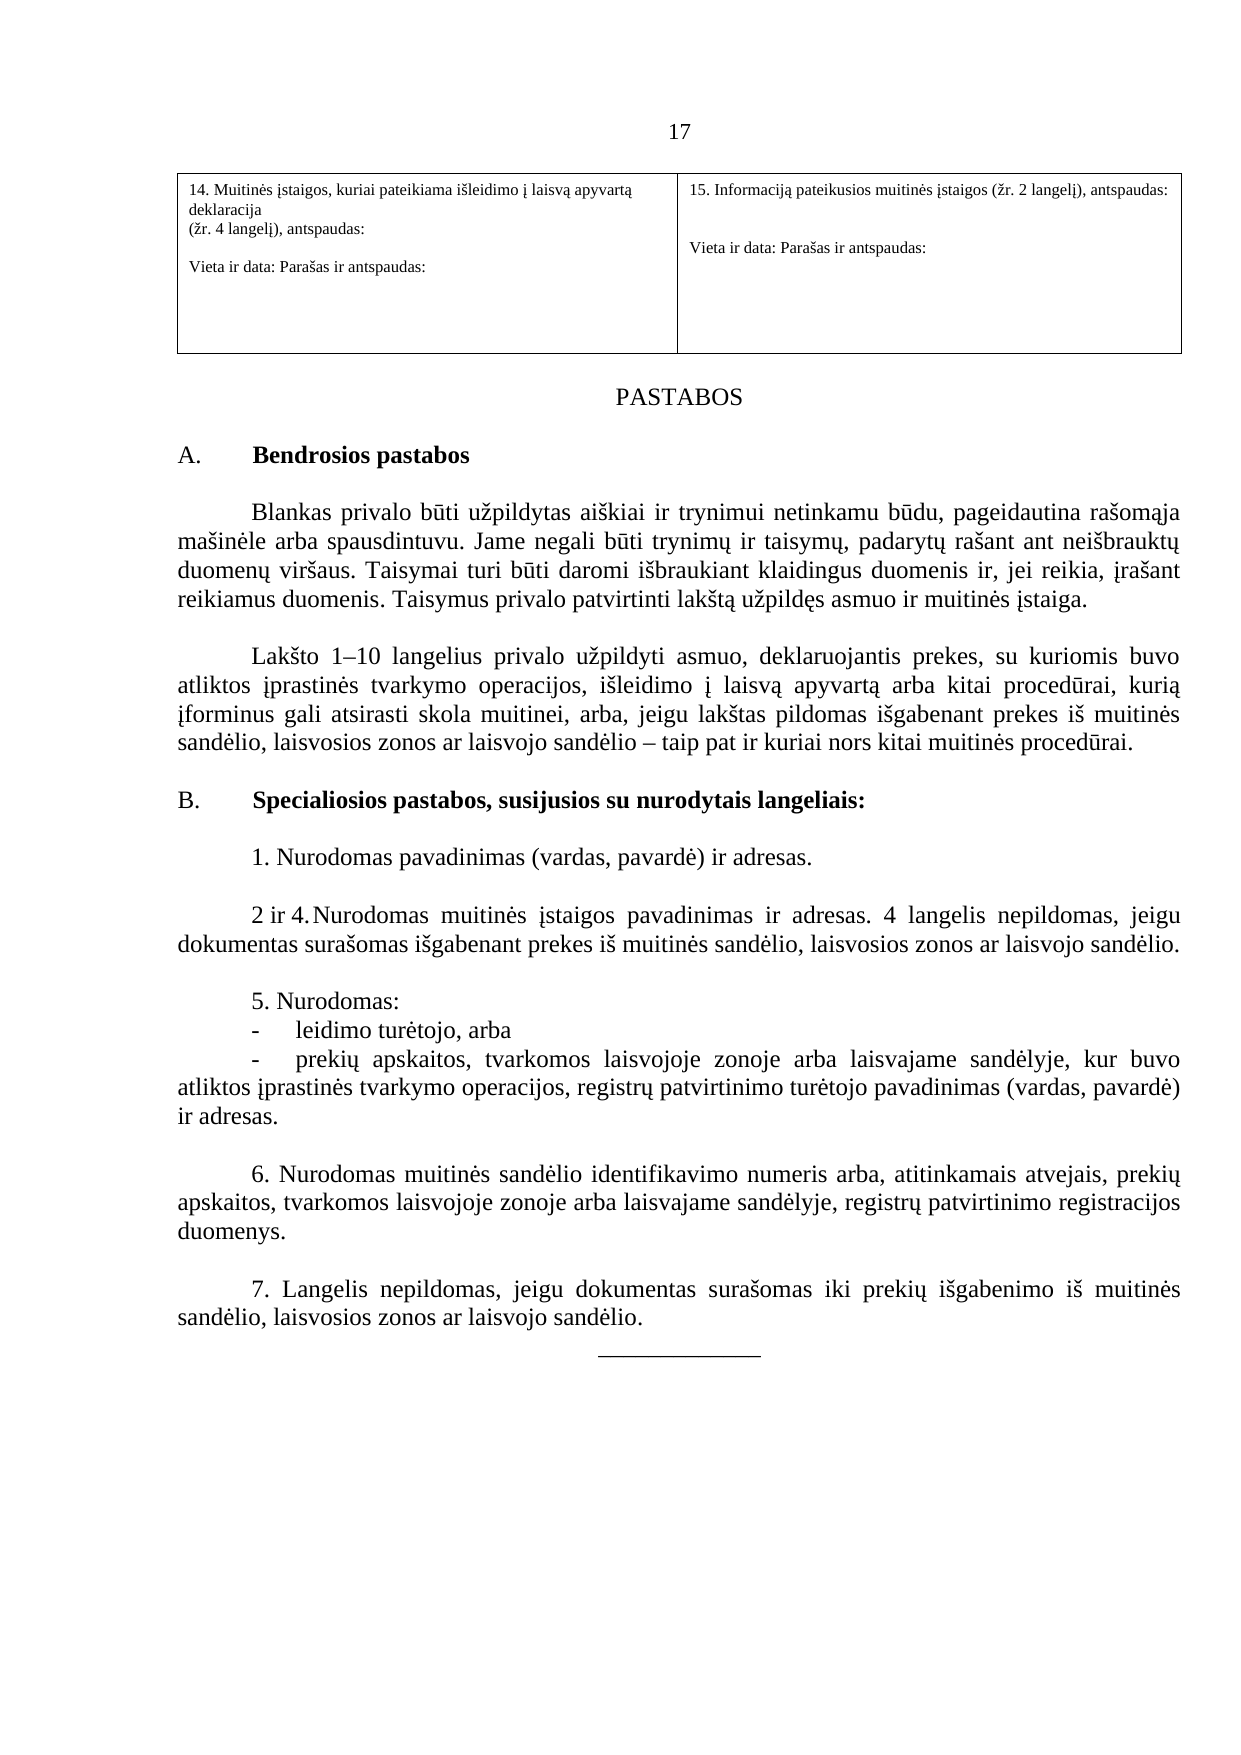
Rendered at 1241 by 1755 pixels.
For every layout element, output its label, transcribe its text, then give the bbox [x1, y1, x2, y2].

text A. Bendrosios pastabos [177, 440, 1181, 469]
text _____________ [177, 1331, 1181, 1360]
text 1. Nurodomas pavadinimas (vardas, pavardė) ir adresas. [177, 842, 1181, 871]
text Lakšto 1–10 langelius privalo užpildyti asmuo, deklaruojantis prekes, su kuriomis buvo atliktos įprastinės tvarkymo operacijos, išleidimo į laisvą apyvartą arba kitai procedūrai, kurią įforminus gali atsirasti skola muitinei, arba, jeigu lakštas pildomas išgabenant prekes iš muitinės sandėlio, laisvosios zonos ar laisvojo sandėlio – taip pat ir kuriai nors kitai muitinės procedūrai. [177, 641, 1181, 756]
text - leidimo turėtojo, arba [177, 1015, 1181, 1044]
table_cell 15. Informaciją pateikusios muitinės įstaigos (žr. 2 langelį), antspaudas: Vieta ir data: Parašas ir antspaudas: [678, 174, 1181, 353]
text 5. Nurodomas: [177, 986, 1181, 1015]
text PASTABOS [177, 382, 1181, 411]
text Blankas privalo būti užpildytas aiškiai ir trynimui netinkamu būdu, pageidautina rašomąja mašinėle arba spausdintuvu. Jame negali būti trynimų ir taisymų, padarytų rašant ant neišbrauktų duomenų viršaus. Taisymai turi būti daromi išbraukiant klaidingus duomenis ir, jei reikia, įrašant reikiamus duomenis. Taisymus privalo patvirtinti lakštą užpildęs asmuo ir muitinės įstaiga. [177, 497, 1181, 612]
table_cell 14. Muitinės įstaigos, kuriai pateikiama išleidimo į laisvą apyvartą deklaracija (žr. 4 langelį), antspaudas: Vieta ir data: Parašas ir antspaudas: [178, 174, 677, 353]
text - prekių apskaitos, tvarkomos laisvojoje zonoje arba laisvajame sandėlyje, kur buvo atliktos įprastinės tvarkymo operacijos, registrų patvirtinimo turėtojo pavadinimas (vardas, pavardė) ir adresas. [177, 1044, 1181, 1130]
text B. Specialiosios pastabos, susijusios su nurodytais langeliais: [177, 785, 1181, 814]
text 2 ir 4. Nurodomas muitinės įstaigos pavadinimas ir adresas. 4 langelis nepildomas, jeigu dokumentas surašomas išgabenant prekes iš muitinės sandėlio, laisvosios zonos ar laisvojo sandėlio. [177, 900, 1181, 957]
text 6. Nurodomas muitinės sandėlio identifikavimo numeris arba, atitinkamais atvejais, prekių apskaitos, tvarkomos laisvojoje zonoje arba laisvajame sandėlyje, registrų patvirtinimo registracijos duomenys. [177, 1159, 1181, 1245]
text 7. Langelis nepildomas, jeigu dokumentas surašomas iki prekių išgabenimo iš muitinės sandėlio, laisvosios zonos ar laisvojo sandėlio. [177, 1274, 1181, 1331]
